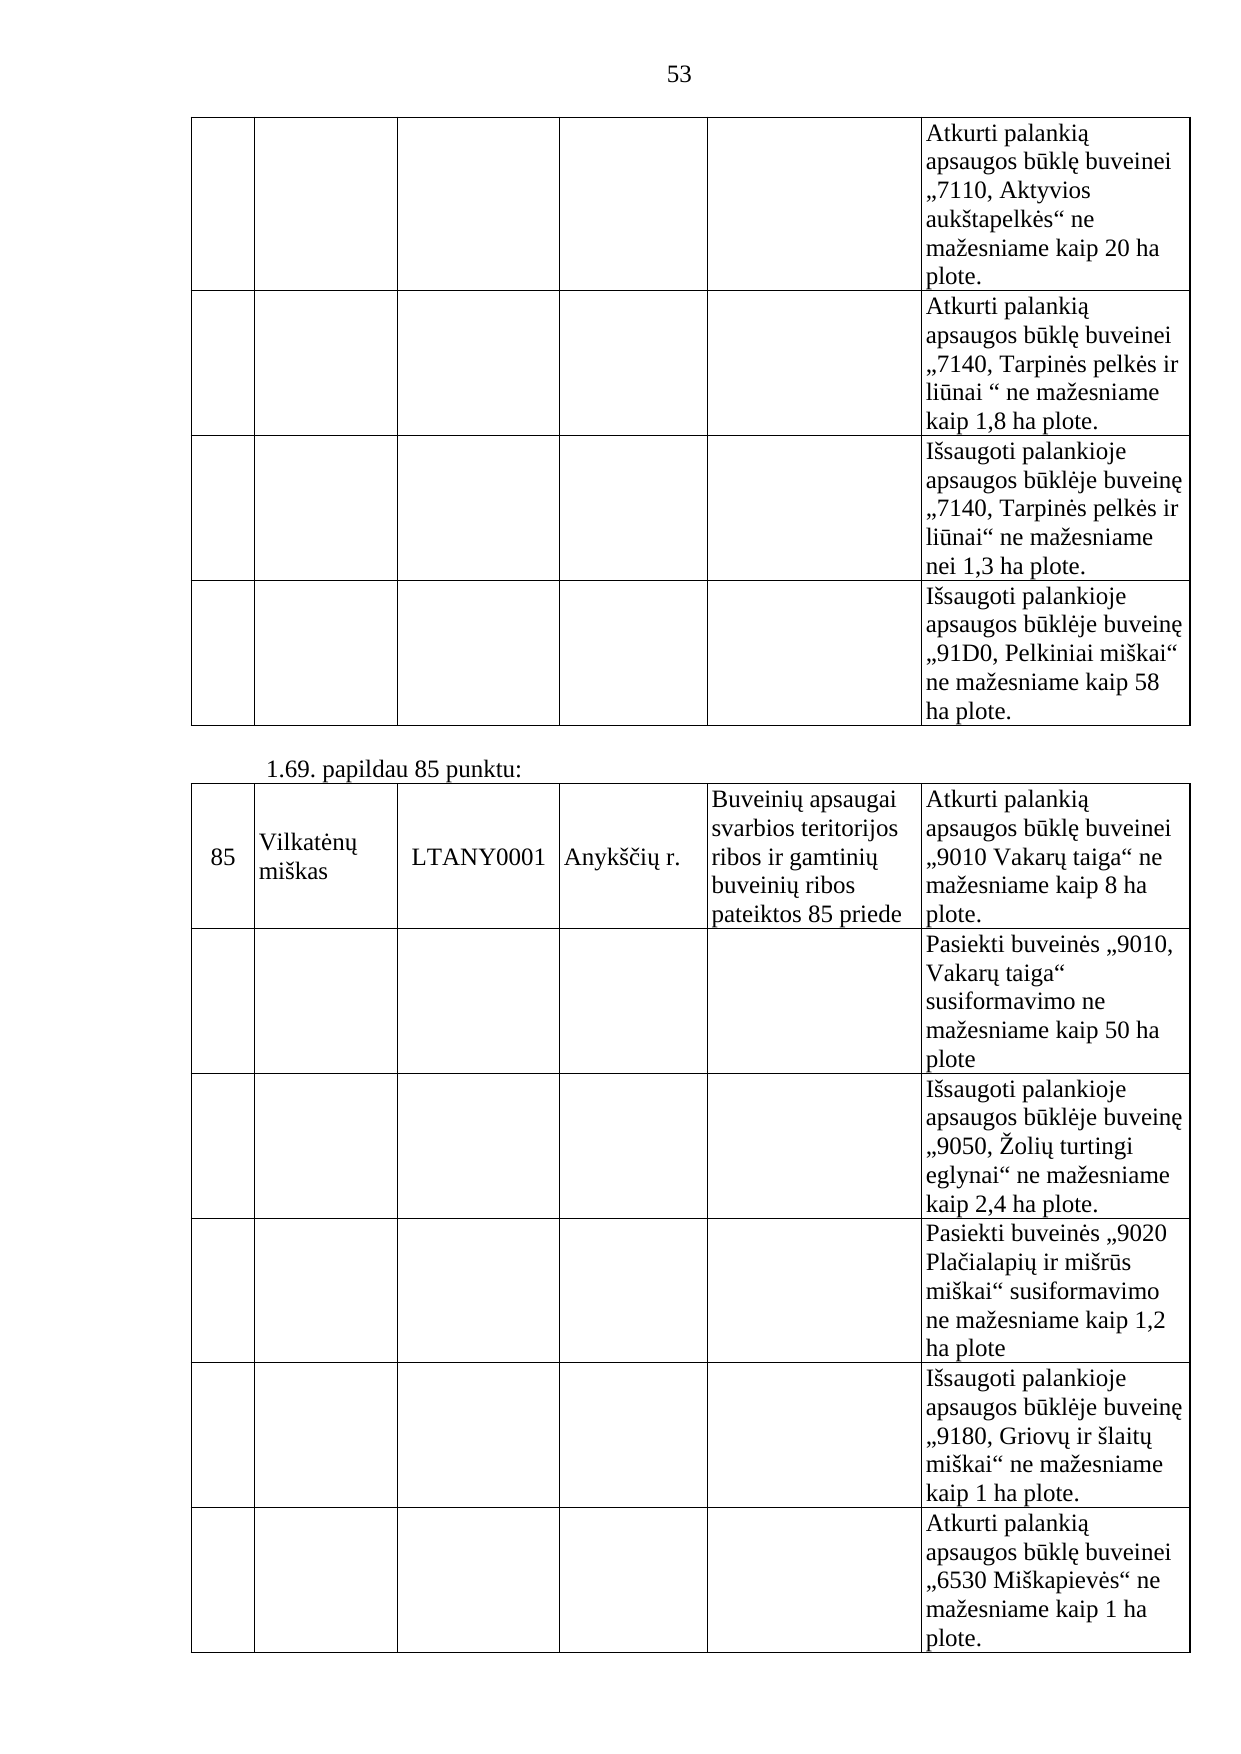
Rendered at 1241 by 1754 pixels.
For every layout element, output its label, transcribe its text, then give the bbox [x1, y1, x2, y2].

table_header Anykščių r. [560, 784, 707, 928]
table_cell [560, 1508, 707, 1652]
table_cell Išsaugoti palankioje apsaugos būklėje buveinę „91D0, Pelkiniai miškai“ ne mažesniame kaip 58 ha plote. [922, 581, 1189, 724]
table_cell [560, 929, 707, 1073]
table_cell [398, 581, 559, 724]
table_cell Išsaugoti palankioje apsaugos būklėje buveinę „9180, Griovų ir šlaitų miškai“ ne mažesniame kaip 1 ha plote. [922, 1363, 1189, 1507]
table_cell [398, 1508, 559, 1652]
table_cell [255, 118, 397, 290]
table_cell [398, 291, 559, 435]
table_cell [560, 118, 707, 290]
table_header Vilkatėnų miškas [255, 784, 397, 928]
table_cell [708, 436, 921, 580]
text 1.69. papildau 85 punktu: [177, 754, 1181, 783]
table_cell [708, 291, 921, 435]
table_cell [192, 1074, 254, 1217]
table_cell [255, 436, 397, 580]
table_header 85 [192, 784, 254, 928]
table_cell [192, 581, 254, 724]
table_cell [708, 1074, 921, 1217]
table_header Atkurti palankią apsaugos būklę buveinei „9010 Vakarų taiga“ ne mažesniame kaip 8 ha plote. [922, 784, 1189, 928]
table_cell [192, 118, 254, 290]
table_cell [255, 1363, 397, 1507]
table_cell Pasiekti buveinės „9020 Plačialapių ir mišrūs miškai“ susiformavimo ne mažesniame kaip 1,2 ha plote [922, 1219, 1189, 1362]
table_cell [255, 1219, 397, 1362]
table_cell Atkurti palankią apsaugos būklę buveinei „7110, Aktyvios aukštapelkės“ ne mažesniame kaip 20 ha plote. [922, 118, 1189, 290]
table_cell [255, 291, 397, 435]
table_cell Išsaugoti palankioje apsaugos būklėje buveinę „9050, Žolių turtingi eglynai“ ne mažesniame kaip 2,4 ha plote. [922, 1074, 1189, 1217]
table_cell [398, 118, 559, 290]
table_cell [192, 1219, 254, 1362]
table_cell [560, 291, 707, 435]
table_header Buveinių apsaugai svarbios teritorijos ribos ir gamtinių buveinių ribos pateiktos 85 priede [708, 784, 921, 928]
table_cell [192, 436, 254, 580]
table_cell [560, 1363, 707, 1507]
table_cell [708, 929, 921, 1073]
table_header LTANY0001 [398, 784, 559, 928]
table_cell Išsaugoti palankioje apsaugos būklėje buveinę „7140, Tarpinės pelkės ir liūnai“ ne mažesniame nei 1,3 ha plote. [922, 436, 1189, 580]
table_cell Atkurti palankią apsaugos būklę buveinei „7140, Tarpinės pelkės ir liūnai “ ne mažesniame kaip 1,8 ha plote. [922, 291, 1189, 435]
table_cell [560, 1219, 707, 1362]
table_cell [398, 1074, 559, 1217]
table_cell [398, 1363, 559, 1507]
table_cell [255, 581, 397, 724]
table_cell [398, 436, 559, 580]
table_cell [398, 1219, 559, 1362]
table_cell [255, 1074, 397, 1217]
table_cell [560, 1074, 707, 1217]
table_cell [255, 929, 397, 1073]
table_cell [708, 1219, 921, 1362]
table_cell [192, 291, 254, 435]
table_cell Atkurti palankią apsaugos būklę buveinei „6530 Miškapievės“ ne mažesniame kaip 1 ha plote. [922, 1508, 1189, 1652]
table_cell [708, 1508, 921, 1652]
table_cell [560, 436, 707, 580]
table_cell [708, 118, 921, 290]
table_cell [192, 1508, 254, 1652]
table_cell [398, 929, 559, 1073]
table_cell [192, 1363, 254, 1507]
table_cell [708, 581, 921, 724]
table_cell [560, 581, 707, 724]
table_cell [708, 1363, 921, 1507]
table_cell [192, 929, 254, 1073]
table_cell Pasiekti buveinės „9010, Vakarų taiga“ susiformavimo ne mažesniame kaip 50 ha plote [922, 929, 1189, 1073]
table_cell [255, 1508, 397, 1652]
